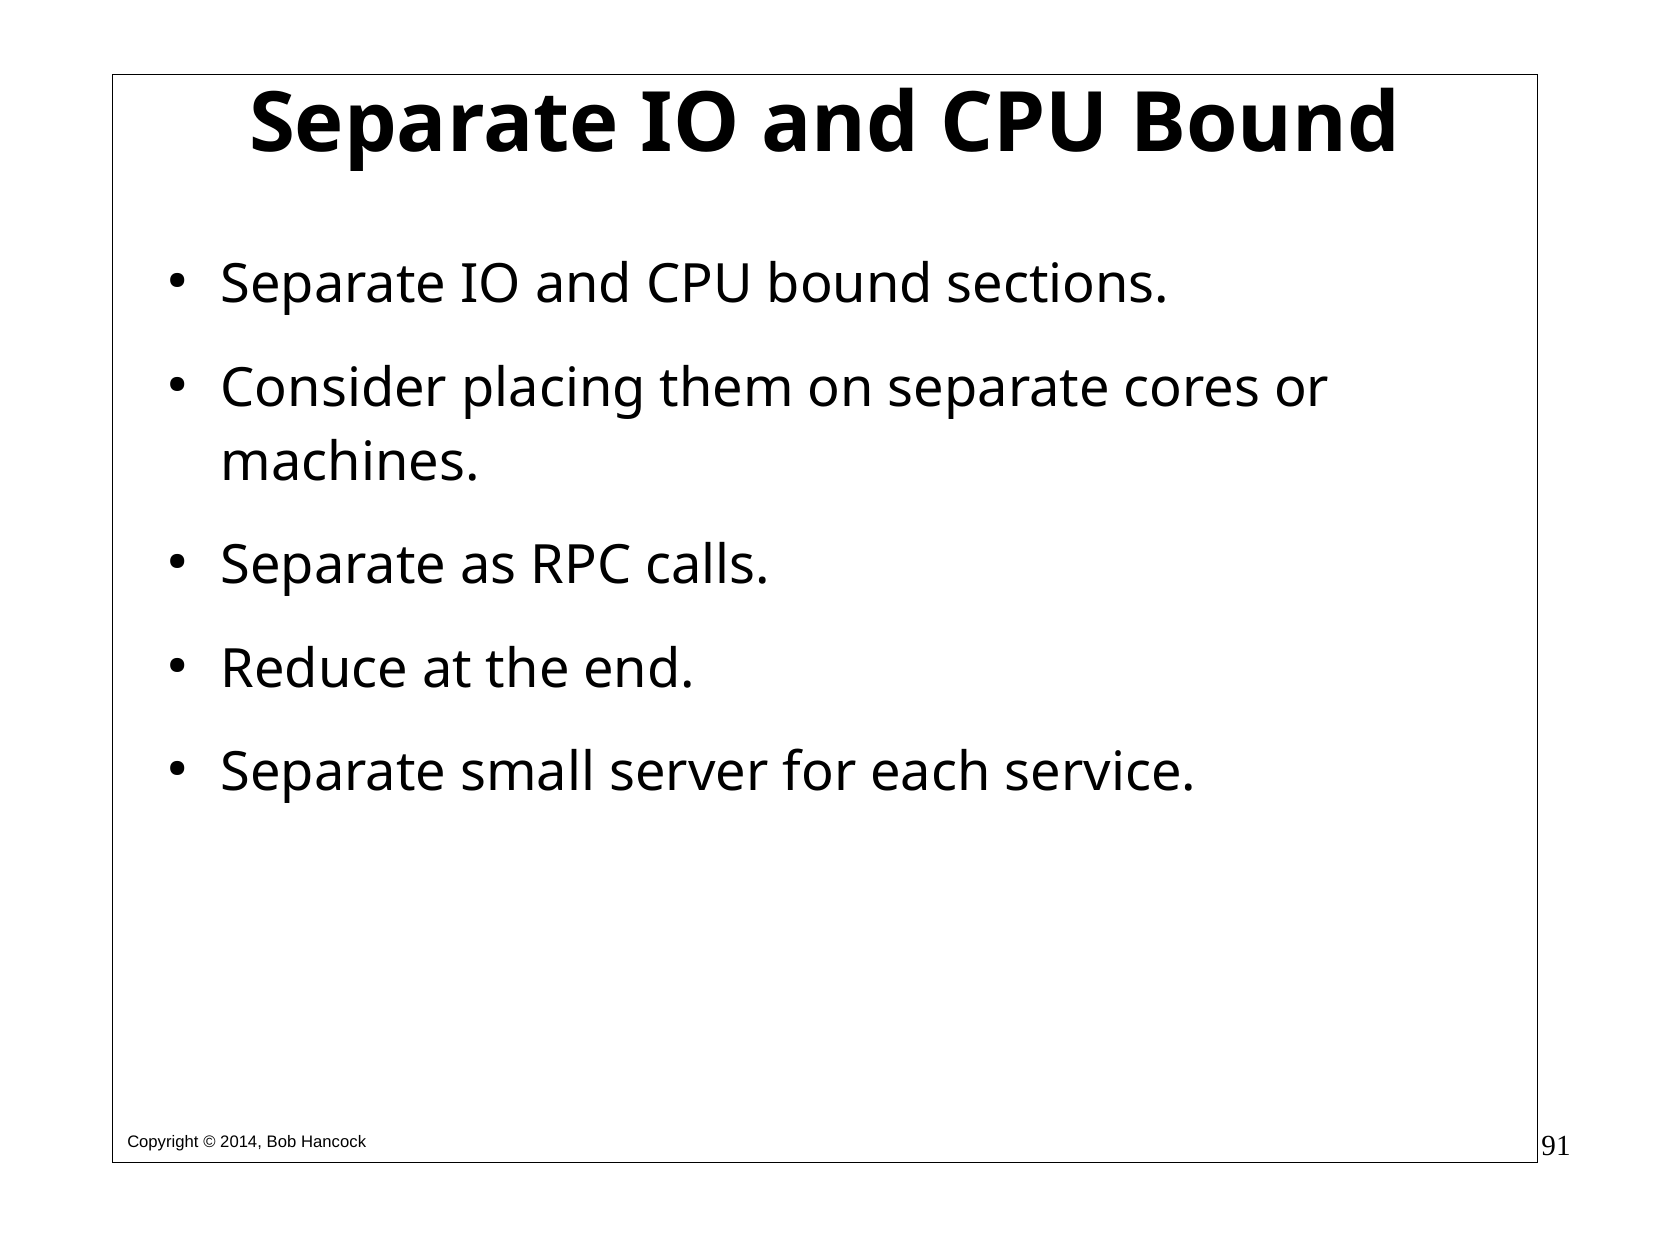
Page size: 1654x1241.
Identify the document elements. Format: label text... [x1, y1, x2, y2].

text_box Copyright © 2014, Bob Hancock [112, 1125, 382, 1159]
list Separate IO and CPU bound sections. Consider placing them on separate cores or machines. Separate as RPC calls. Reduce at the end. Separate small server for each service. [150, 244, 1501, 1108]
title Separate IO and CPU Bound [112, 63, 1538, 176]
